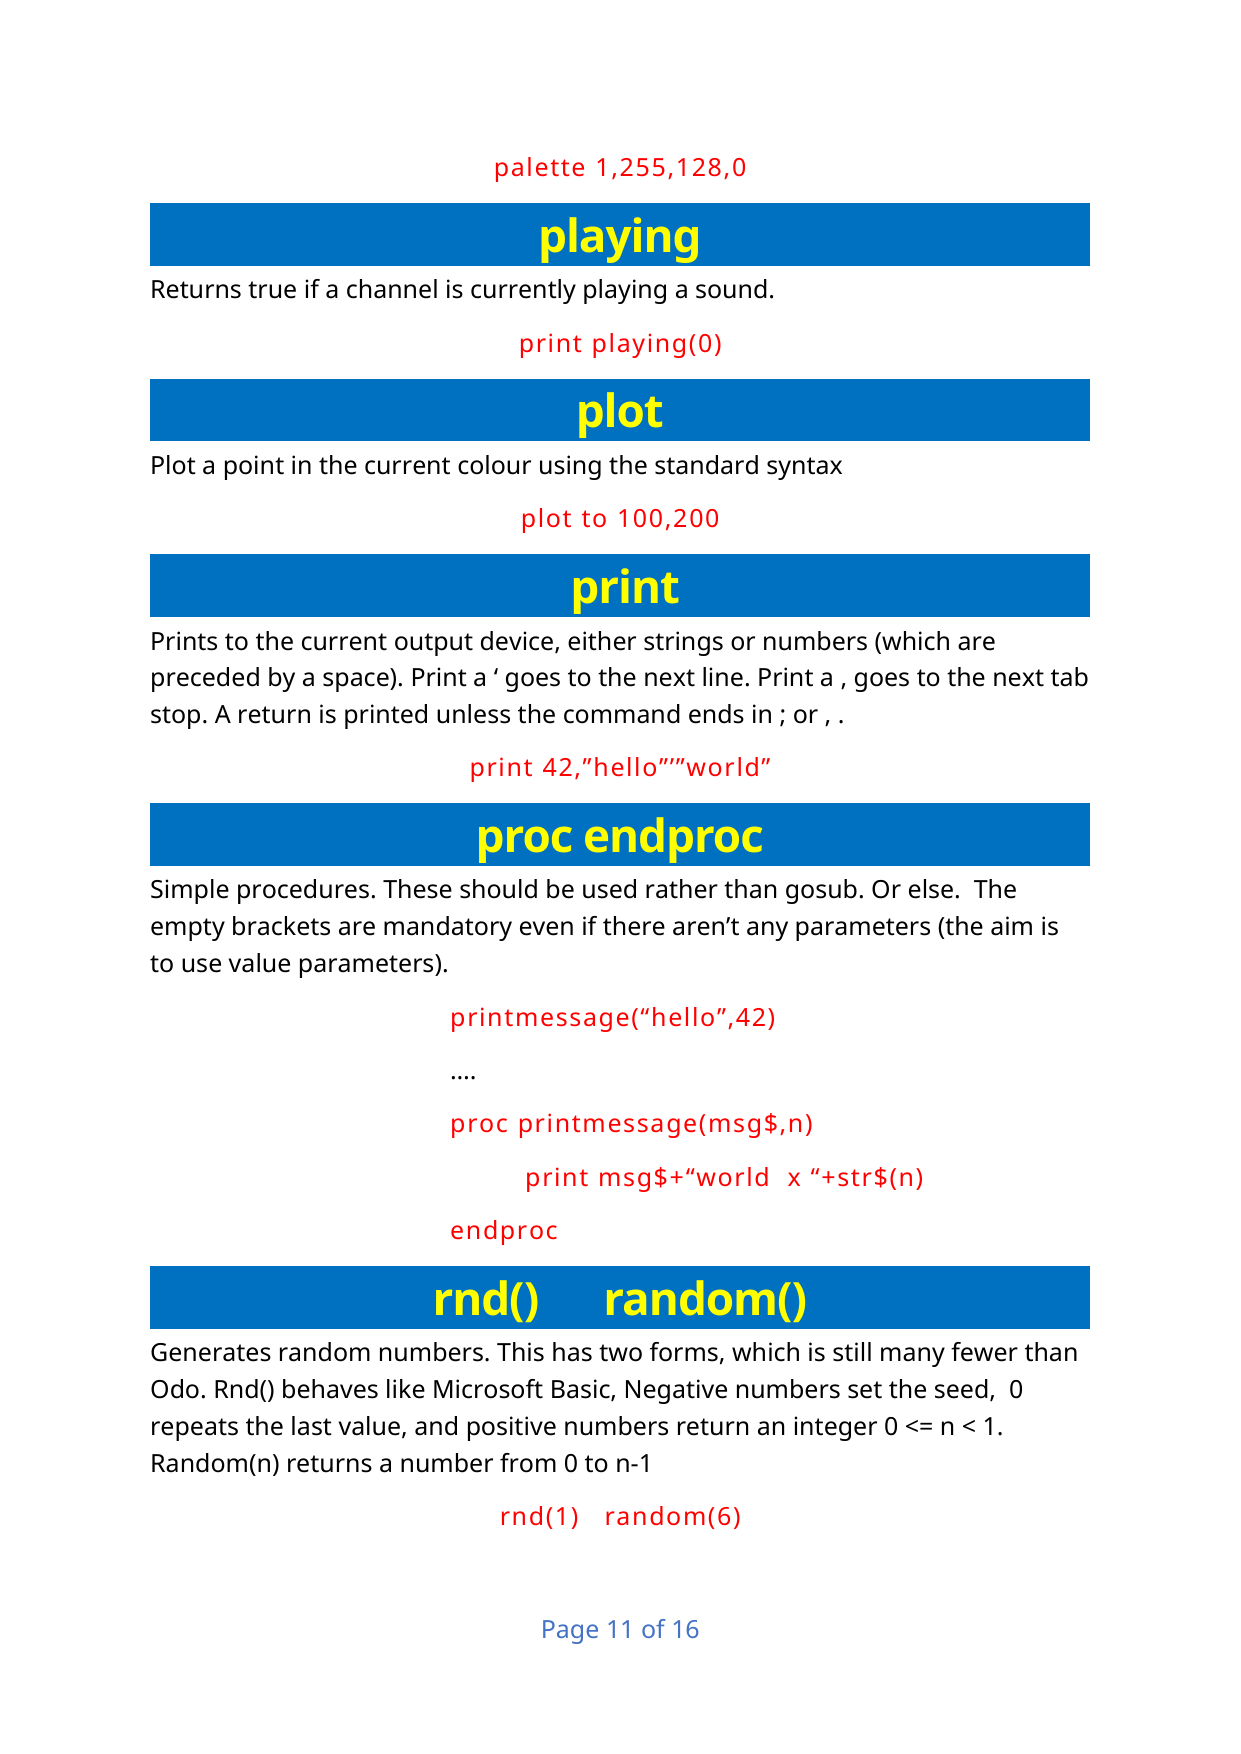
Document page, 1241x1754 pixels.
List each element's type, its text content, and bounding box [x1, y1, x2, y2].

text Generates random numbers. This has two forms, which is still many fewer than Odo. Rnd() behaves like Microsoft Basic, Negative numbers set the seed, 0 repeats the last value, and positive numbers return an integer 0 <= n < 1. Random(n) returns a number from 0 to n-1 [150, 1335, 1090, 1479]
title rnd() random() [150, 1266, 1090, 1329]
subtitle plot to 100,200 [150, 501, 1090, 535]
subtitle palette 1,255,128,0 [150, 150, 1090, 184]
text Returns true if a channel is currently playing a sound. [150, 272, 1090, 306]
title proc endproc [150, 803, 1090, 866]
text …. [150, 1053, 1090, 1087]
subtitle endproc [450, 1213, 1090, 1247]
subtitle printMessage(“Hello”,42) [450, 999, 1090, 1033]
title playing [150, 203, 1090, 266]
subtitle print msg$+“World x “+str$(n) [525, 1159, 1090, 1193]
subtitle Print playing(0) [150, 326, 1090, 359]
text Simple procedures. These should be used rather than gosub. Or else. The empty brackets are mandatory even if there aren’t any parameters (the aim is to use value parameters). [150, 872, 1090, 980]
text Prints to the current output device, either strings or numbers (which are preceded by a space). Print a ‘ goes to the next line. Print a , goes to the next tab stop. A return is printed unless the command ends in ; or , . [150, 623, 1090, 731]
subtitle proc printMessage(msg$,n) [450, 1106, 1090, 1140]
title plot [150, 379, 1090, 441]
title print [150, 554, 1090, 617]
text Plot a point in the current colour using the standard syntax [150, 448, 1090, 482]
subtitle rnd(1) random(6) [150, 1499, 1090, 1533]
subtitle print 42,”Hello”’”World” [150, 750, 1090, 784]
